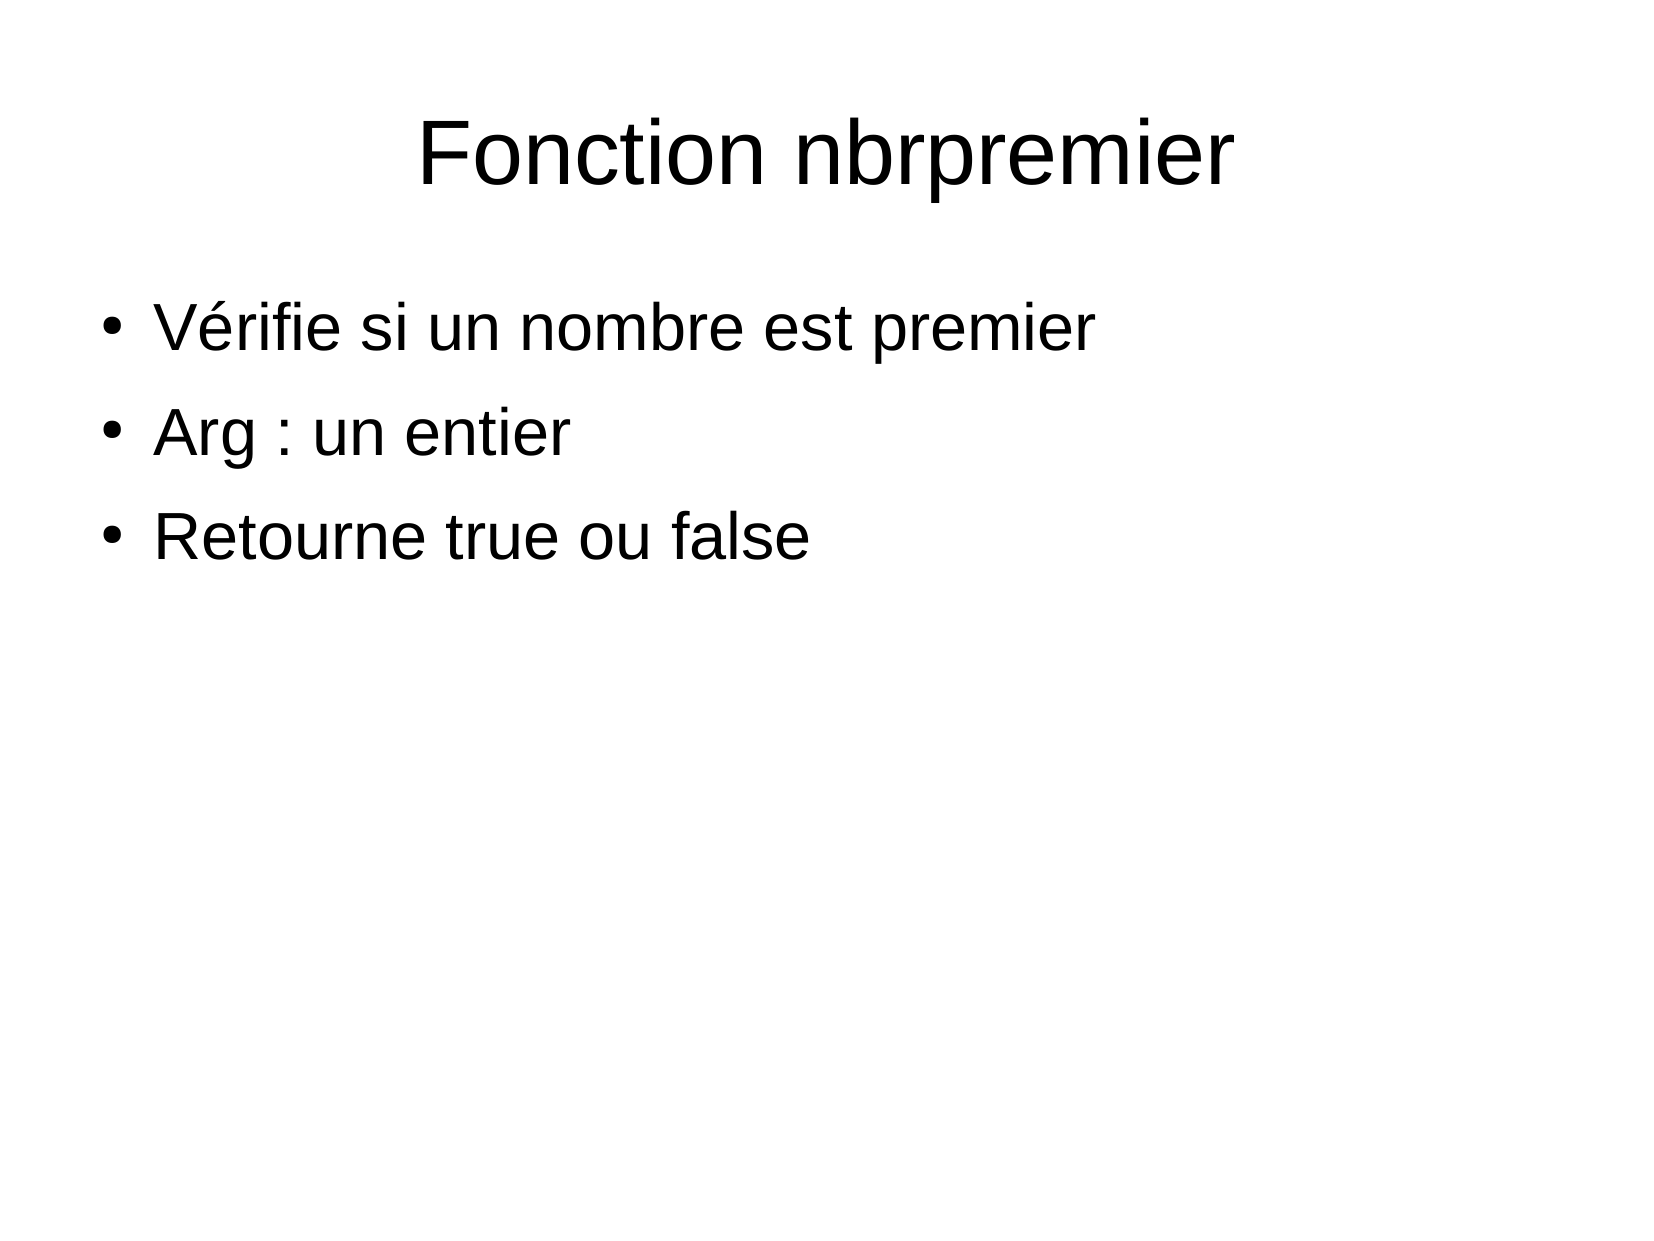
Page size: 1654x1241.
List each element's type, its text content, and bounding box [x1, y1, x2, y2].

list Vérifie si un nombre est premier Arg : un entier Retourne true ou false [82, 290, 1571, 1010]
title Fonction nbrpremier [82, 49, 1571, 257]
